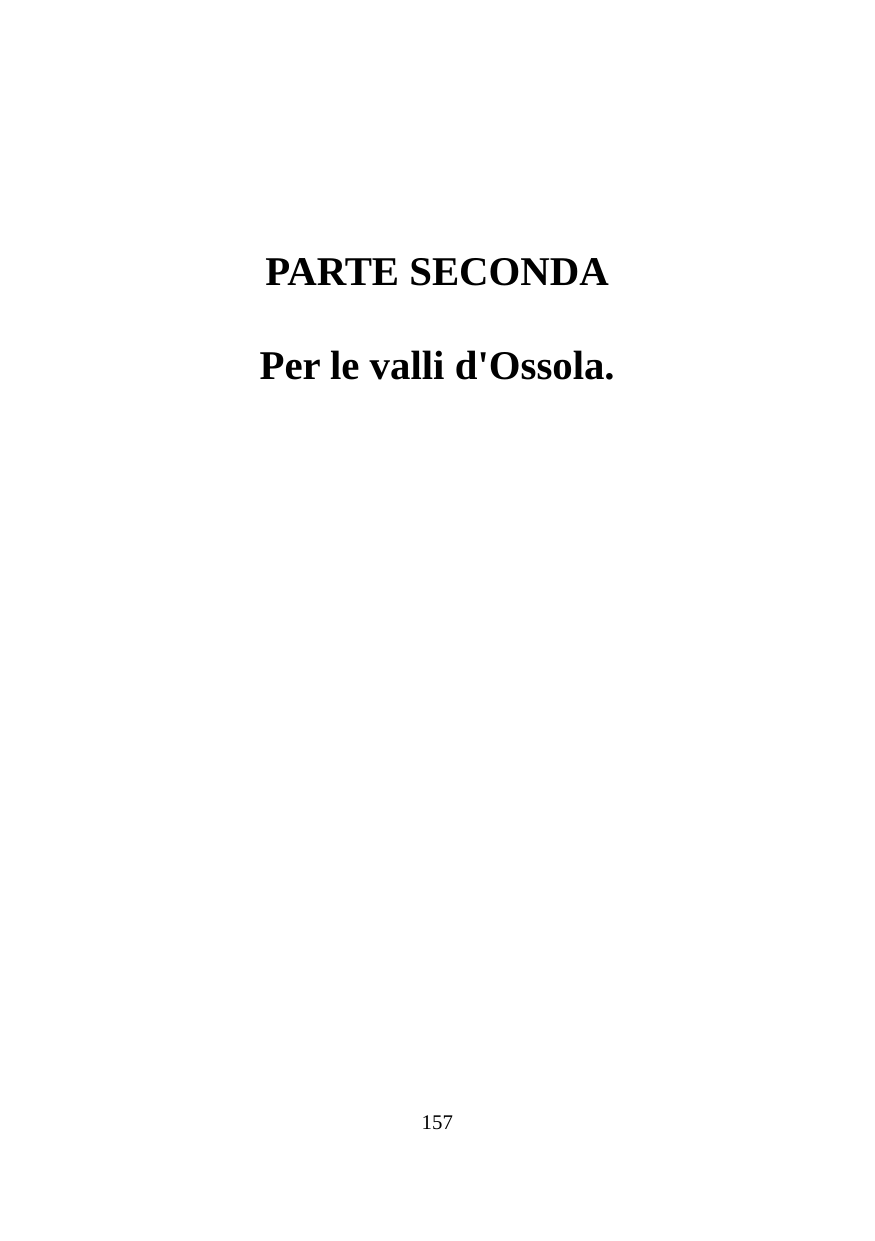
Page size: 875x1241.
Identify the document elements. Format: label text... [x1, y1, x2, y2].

subtitle PARTE SECONDA Per le valli d'Ossola. [106, 106, 768, 388]
